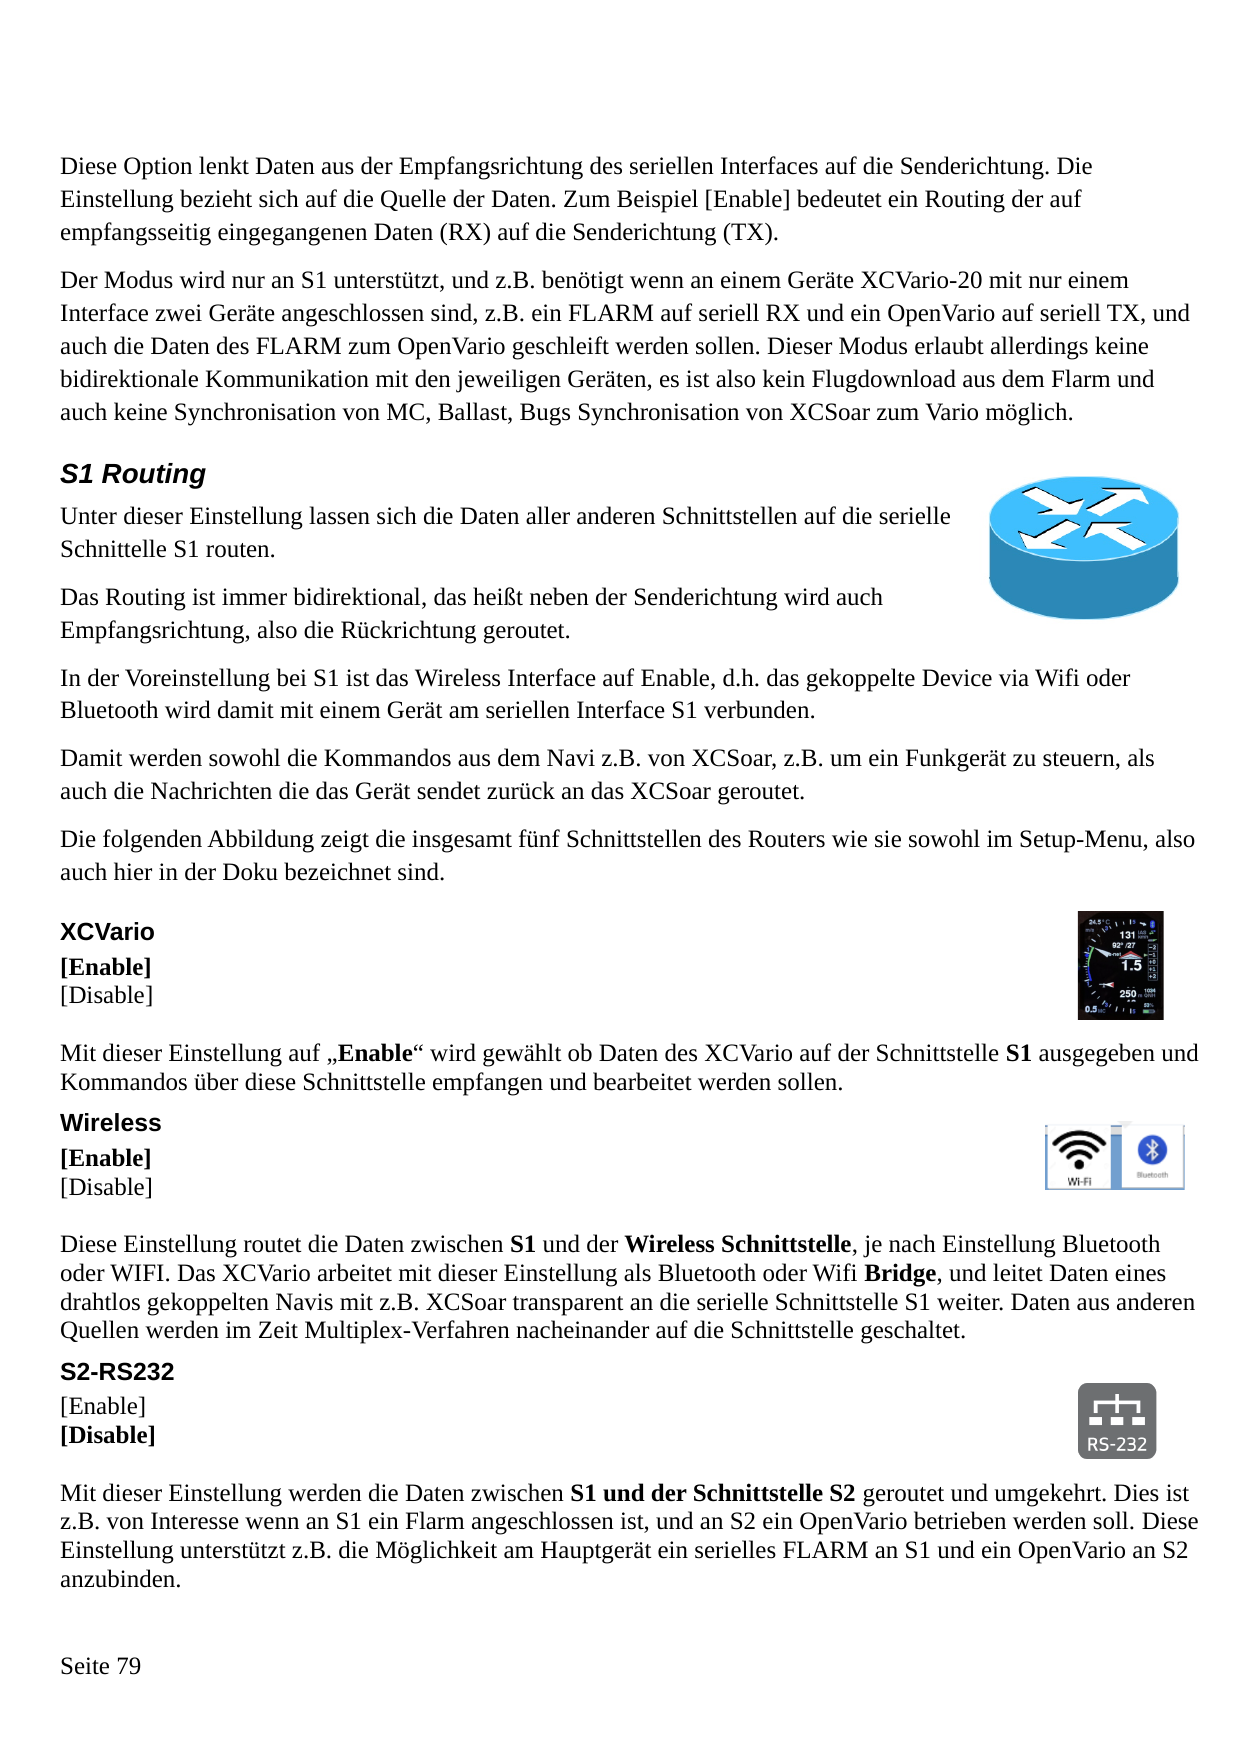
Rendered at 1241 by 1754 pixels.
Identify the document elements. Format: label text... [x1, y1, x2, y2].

subtitle [1164, 917, 1207, 946]
picture [1075, 1383, 1159, 1459]
text [1164, 952, 1207, 981]
picture [1045, 1121, 1185, 1190]
text Diese Option lenkt Daten aus der Empfangsrichtung des seriellen Interfaces auf die Senderichtung. Die Einstellung bezieht sich auf die Quelle der Daten. Zum Beispiel [Enable] bedeutet ein Routing der auf empfangsseitig eingegangenen Daten (RX) auf die Senderichtung (TX). [60, 151, 1207, 246]
text [Enable] [60, 1143, 1045, 1172]
text Diese Einstellung routet die Daten zwischen S1 und der Wireless Schnittstelle, je nach Einstellung Bluetooth oder WIFI. Das XCVario arbeitet mit dieser Einstellung als Bluetooth oder Wifi Bridge, und leitet Daten eines drahtlos gekoppelten Navis mit z.B. XCSoar transparent an die serielle Schnittstelle S1 weiter. Daten aus anderen Quellen werden im Zeit Multiplex-Verfahren nacheinander auf die Schnittstelle geschaltet. [60, 1229, 1207, 1344]
text Unter dieser Einstellung lassen sich die Daten aller anderen Schnittstellen auf die serielle Schnittelle S1 routen. [60, 501, 967, 563]
text [1159, 1420, 1207, 1449]
text [Enable] [60, 952, 1077, 981]
text [Disable] [60, 1172, 1207, 1200]
text In der Voreinstellung bei S1 ist das Wireless Interface auf Enable, d.h. das gekoppelte Device via Wifi oder Bluetooth wird damit mit einem Gerät am seriellen Interface S1 verbunden. [60, 663, 1207, 724]
picture [967, 448, 1206, 648]
picture [1077, 911, 1164, 1020]
text Mit dieser Einstellung werden die Daten zwischen S1 und der Schnittstelle S2 geroutet und umgekehrt. Dies ist z.B. von Interesse wenn an S1 ein Flarm angeschlossen ist, und an S2 ein OpenVario betrieben werden soll. Diese Einstellung unterstützt z.B. die Möglichkeit am Hauptgerät ein serielles FLARM an S1 und ein OpenVario an S2 anzubinden. [60, 1478, 1207, 1593]
text [Enable] [60, 1391, 1075, 1420]
text Die folgenden Abbildung zeigt die insgesamt fünf Schnittstellen des Routers wie sie sowohl im Setup-Menu, also auch hier in der Doku bezeichnet sind. [60, 824, 1207, 886]
text [Disable] [60, 1420, 1075, 1449]
text [1159, 1391, 1207, 1420]
subtitle Wireless [60, 1108, 1207, 1137]
text Mit dieser Einstellung auf „Enable“ wird gewählt ob Daten des XCVario auf der Schnittstelle S1 ausgegeben und Kommandos über diese Schnittstelle empfangen und bearbeitet werden sollen. [60, 1038, 1207, 1096]
text [1164, 981, 1207, 1009]
text Damit werden sowohl die Kommandos aus dem Navi z.B. von XCSoar, z.B. um ein Funkgerät zu steuern, als auch die Nachrichten die das Gerät sendet zurück an das XCSoar geroutet. [60, 743, 1207, 805]
text Der Modus wird nur an S1 unterstützt, und z.B. benötigt wenn an einem Geräte XCVario-20 mit nur einem Interface zwei Geräte angeschlossen sind, z.B. ein FLARM auf seriell RX und ein OpenVario auf seriell TX, und auch die Daten des FLARM zum OpenVario geschleift werden sollen. Dieser Modus erlaubt allerdings keine bidirektionale Kommunikation mit den jeweiligen Geräten, es ist also kein Flugdownload aus dem Flarm und auch keine Synchronisation von MC, Ballast, Bugs Synchronisation von XCSoar zum Vario möglich. [60, 265, 1207, 426]
subtitle S2-RS232 [60, 1357, 1207, 1385]
text [1185, 1143, 1207, 1172]
text [Disable] [60, 981, 1077, 1009]
subtitle S1 Routing [60, 457, 967, 489]
subtitle XCVario [60, 917, 1077, 946]
text Das Routing ist immer bidirektional, das heißt neben der Senderichtung wird auch Empfangsrichtung, also die Rückrichtung geroutet. [60, 582, 967, 644]
